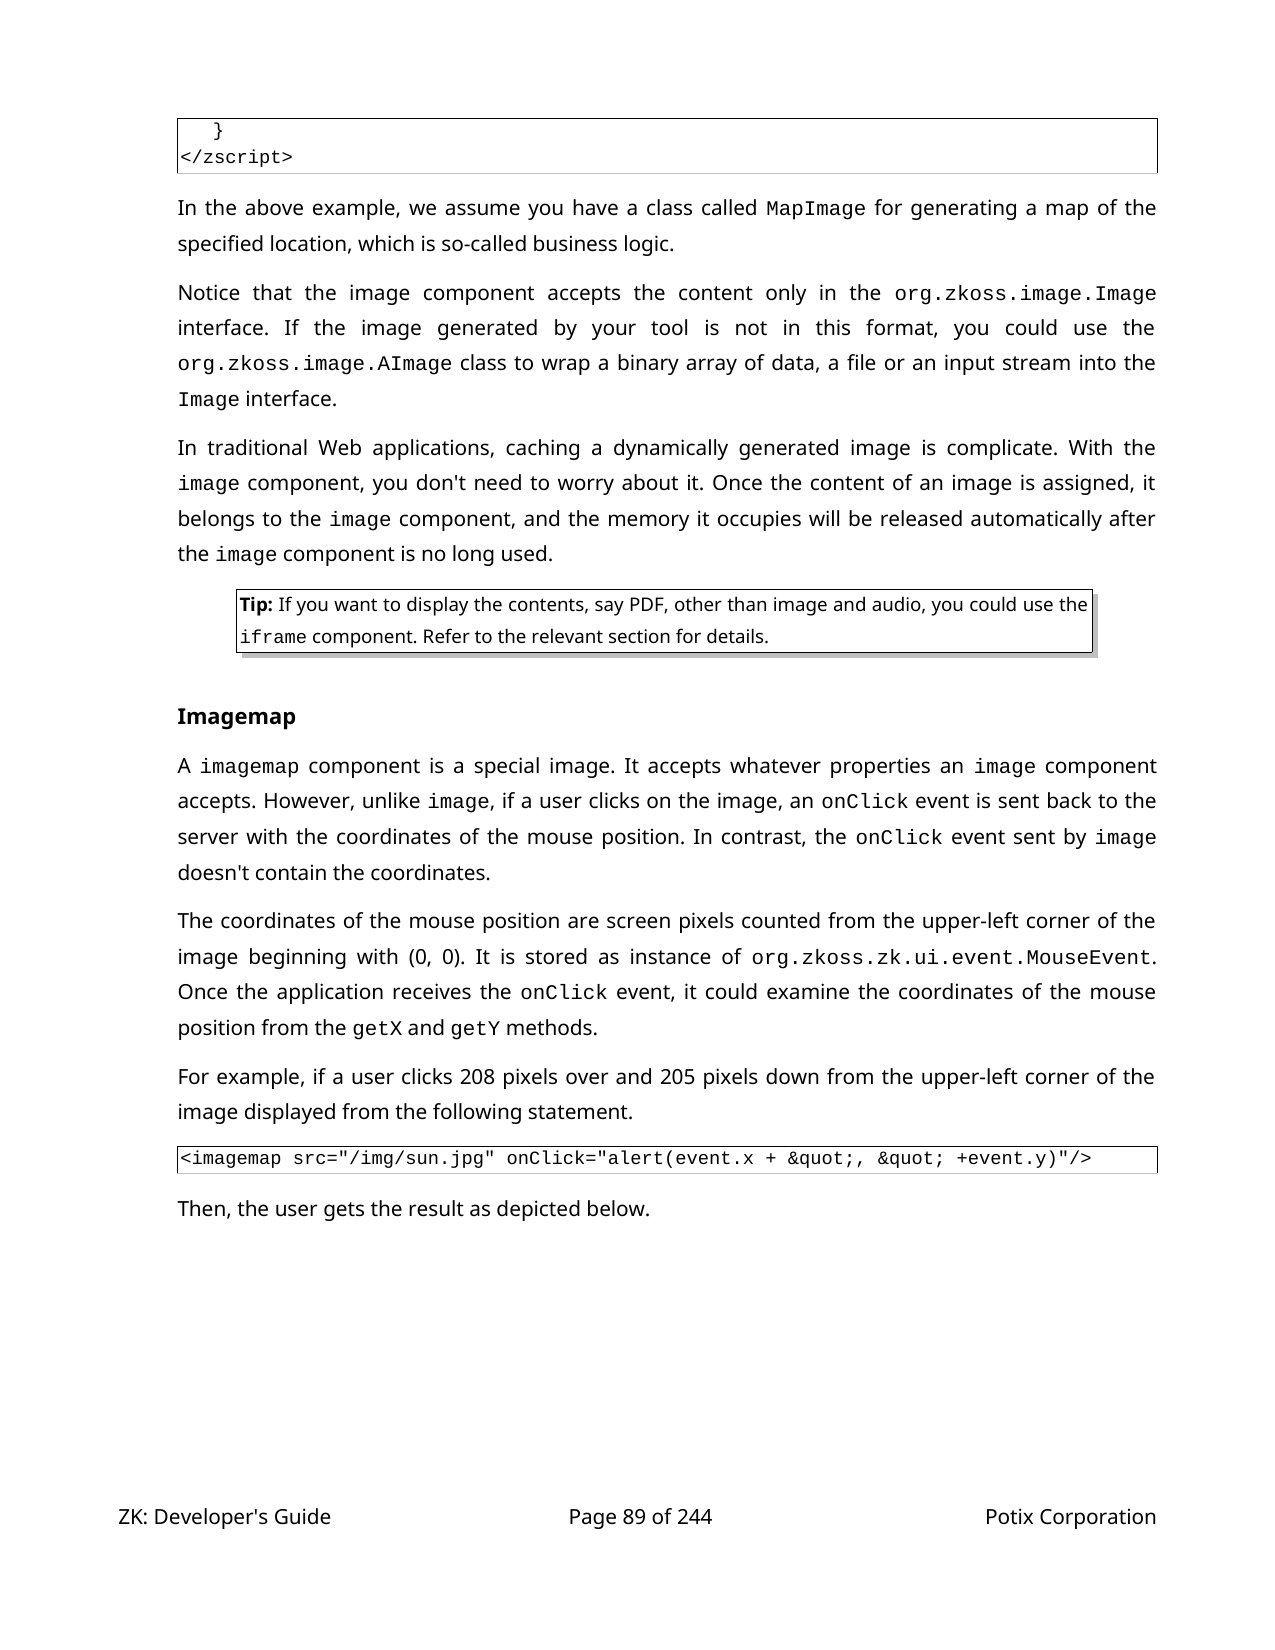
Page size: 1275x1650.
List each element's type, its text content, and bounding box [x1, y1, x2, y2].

text Then, the user gets the result as depicted below. [177, 1194, 1157, 1222]
text The coordinates of the mouse position are screen pixels counted from the upper-left corner of the image beginning with (0, 0). It is stored as instance of org.zkoss.zk.ui.event.MouseEvent. Once the application receives the onClick event, it could examine the coordinates of the mouse position from the getX and getY methods. [177, 907, 1157, 1041]
text Notice that the image component accepts the content only in the org.zkoss.image.Image interface. If the image generated by your tool is not in this format, you could use the org.zkoss.image.AImage class to wrap a binary array of data, a file or an input stream into the Image interface. [177, 278, 1157, 412]
text For example, if a user clicks 208 pixels over and 205 pixels down from the upper-left corner of the image displayed from the following statement. [177, 1062, 1157, 1125]
text <imagemap src="/img/sun.jpg" onClick="alert(event.x + &quot;, &quot; +event.y)"/> [178, 1147, 1157, 1173]
text A imagemap component is a special image. It accepts whatever properties an image component accepts. However, unlike image, if a user clicks on the image, an onClick event is sent back to the server with the coordinates of the mouse position. In contrast, the onClick event sent by image doesn't contain the coordinates. [177, 751, 1157, 886]
text In the above example, we assume you have a class called MapImage for generating a map of the specified location, which is so-called business logic. [177, 193, 1157, 257]
text } [178, 119, 1157, 142]
text Tip: If you want to display the contents, say PDF, other than image and audio, you could use the iframe component. Refer to the relevant section for details. [237, 590, 1092, 652]
text </zscript> [178, 145, 1157, 173]
subtitle Imagemap [177, 701, 1157, 731]
text In traditional Web applications, caching a dynamically generated image is complicate. With the image component, you don't need to worry about it. Once the content of an image is assigned, it belongs to the image component, and the memory it occupies will be released automatically after the image component is no long used. [177, 433, 1157, 568]
